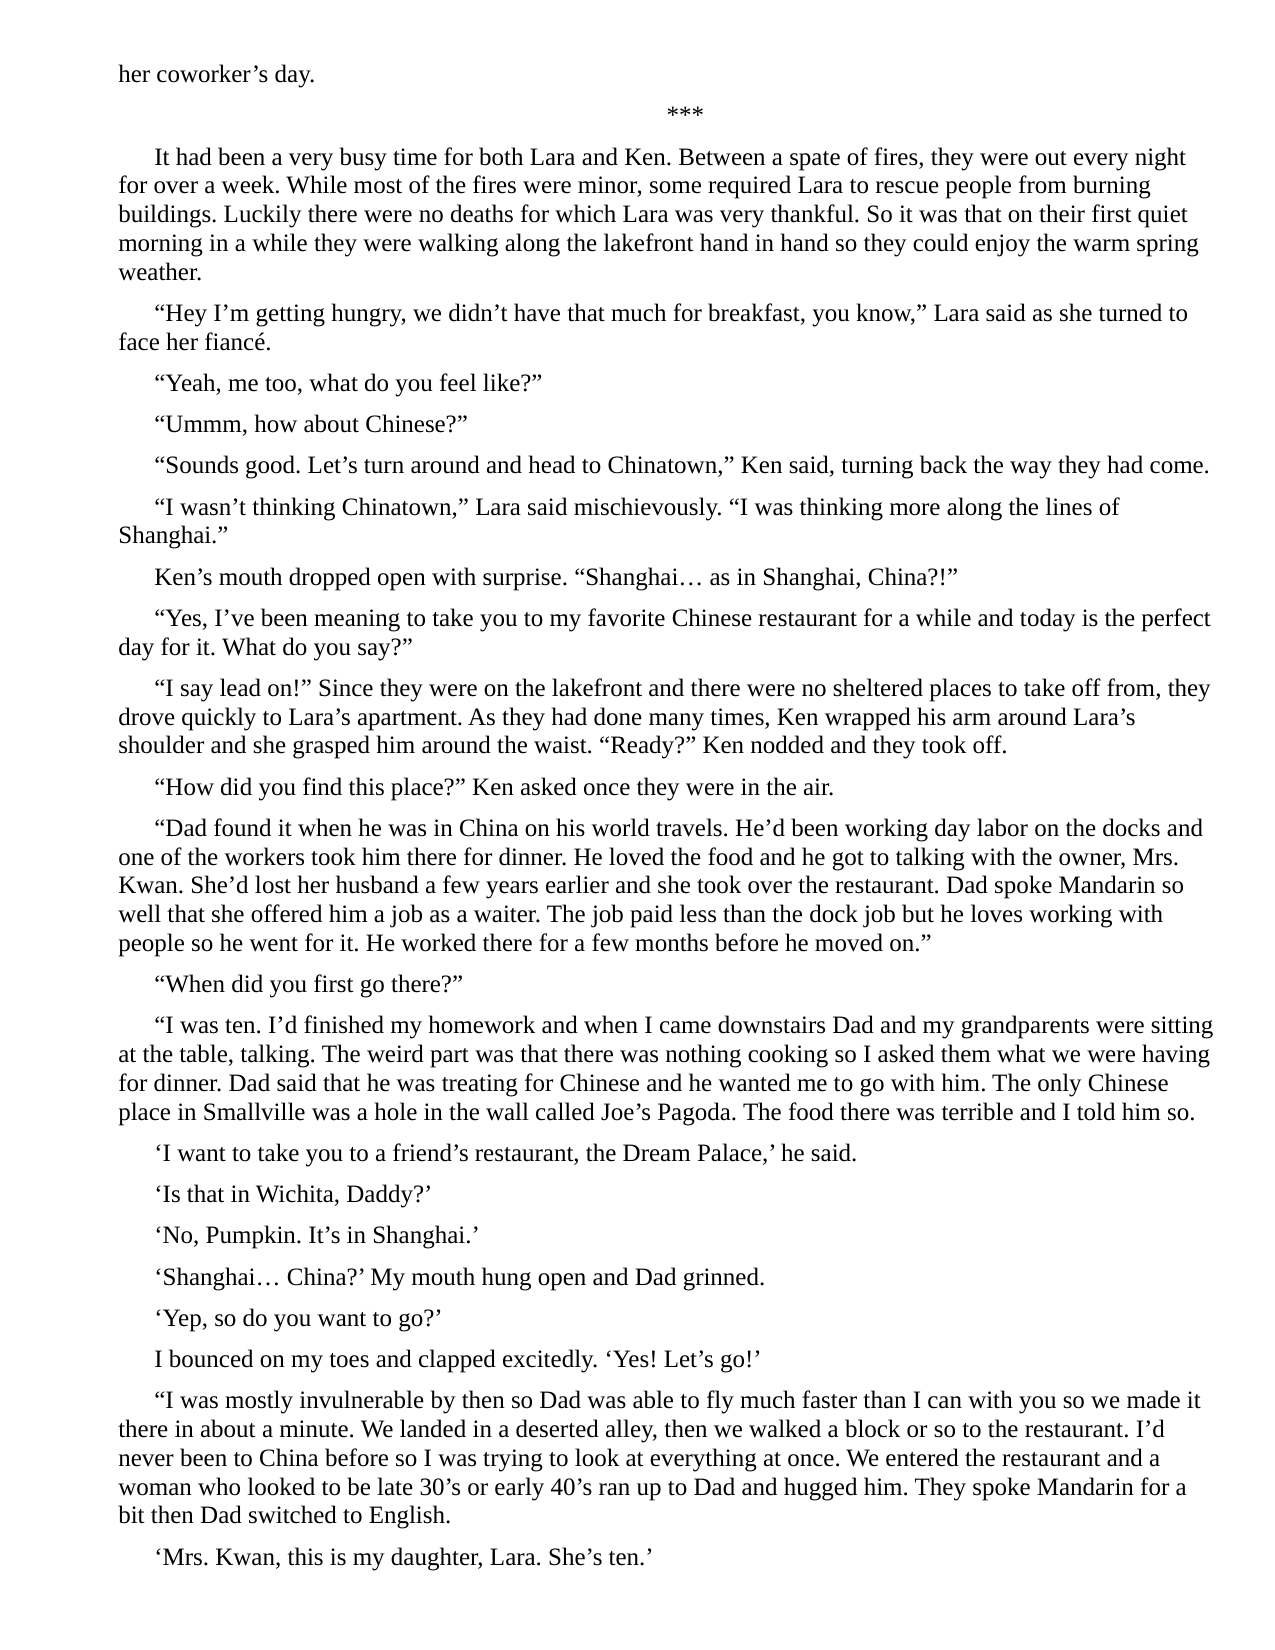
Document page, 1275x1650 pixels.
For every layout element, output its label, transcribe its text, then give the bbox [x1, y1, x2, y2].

text “How did you find this place?” Ken asked once they were in the air. [118, 772, 1216, 800]
text I bounced on my toes and clapped excitedly. ‘Yes! Let’s go!’ [118, 1344, 1216, 1373]
text ‘Shanghai… China?’ My mouth hung open and Dad grinned. [118, 1262, 1216, 1290]
text “I say lead on!” Since they were on the lakefront and there were no sheltered places to take off from, they drove quickly to Lara’s apartment. As they had done many times, Ken wrapped his arm around Lara’s shoulder and she grasped him around the waist. “Ready?” Ken nodded and they took off. [118, 673, 1216, 759]
text *** [118, 100, 1216, 129]
text “Dad found it when he was in China on his world travels. He’d been working day labor on the docks and one of the workers took him there for dinner. He loved the food and he got to talking with the owner, Mrs. Kwan. She’d lost her husband a few years earlier and she took over the restaurant. Dad spoke Mandarin so well that she offered him a job as a waiter. The job paid less than the dock job but he loves working with people so he went for it. He worked there for a few months before he moved on.” [118, 813, 1216, 957]
text “Ummm, how about Chinese?” [118, 409, 1216, 438]
text her coworker’s day. [118, 59, 1216, 88]
text “Yeah, me too, what do you feel like?” [118, 368, 1216, 397]
text “Hey I’m getting hungry, we didn’t have that much for breakfast, you know,” Lara said as she turned to face her fiancé. [118, 298, 1216, 355]
text ‘I want to take you to a friend’s restaurant, the Dream Palace,’ he said. [118, 1138, 1216, 1167]
text “I was ten. I’d finished my homework and when I came downstairs Dad and my grandparents were sitting at the table, talking. The weird part was that there was nothing cooking so I asked them what we were having for dinner. Dad said that he was treating for Chinese and he wanted me to go with him. The only Chinese place in Smallville was a hole in the wall called Joe’s Pagoda. The food there was terrible and I told him so. [118, 1010, 1216, 1125]
text Ken’s mouth dropped open with surprise. “Shanghai… as in Shanghai, China?!” [118, 562, 1216, 590]
text “I wasn’t thinking Chinatown,” Lara said mischievously. “I was thinking more along the lines of Shanghai.” [118, 492, 1216, 549]
text ‘Yep, so do you want to go?’ [118, 1303, 1216, 1332]
text ‘No, Pumpkin. It’s in Shanghai.’ [118, 1220, 1216, 1249]
text ‘Is that in Wichita, Daddy?’ [118, 1179, 1216, 1208]
text “I was mostly invulnerable by then so Dad was able to fly much faster than I can with you so we made it there in about a minute. We landed in a deserted alley, then we walked a block or so to the restaurant. I’d never been to China before so I was trying to look at everything at once. We entered the restaurant and a woman who looked to be late 30’s or early 40’s ran up to Dad and hugged him. They spoke Mandarin for a bit then Dad switched to English. [118, 1385, 1216, 1529]
text “When did you first go there?” [118, 969, 1216, 998]
text “Yes, I’ve been meaning to take you to my favorite Chinese restaurant for a while and today is the perfect day for it. What do you say?” [118, 603, 1216, 660]
text “Sounds good. Let’s turn around and head to Chinatown,” Ken said, turning back the way they had come. [118, 450, 1216, 479]
text It had been a very busy time for both Lara and Ken. Between a spate of fires, they were out every night for over a week. While most of the fires were minor, some required Lara to rescue people from burning buildings. Luckily there were no deaths for which Lara was very thankful. So it was that on their first quiet morning in a while they were walking along the lakefront hand in hand so they could enjoy the warm spring weather. [118, 142, 1216, 285]
text ‘Mrs. Kwan, this is my daughter, Lara. She’s ten.’ [118, 1542, 1216, 1570]
